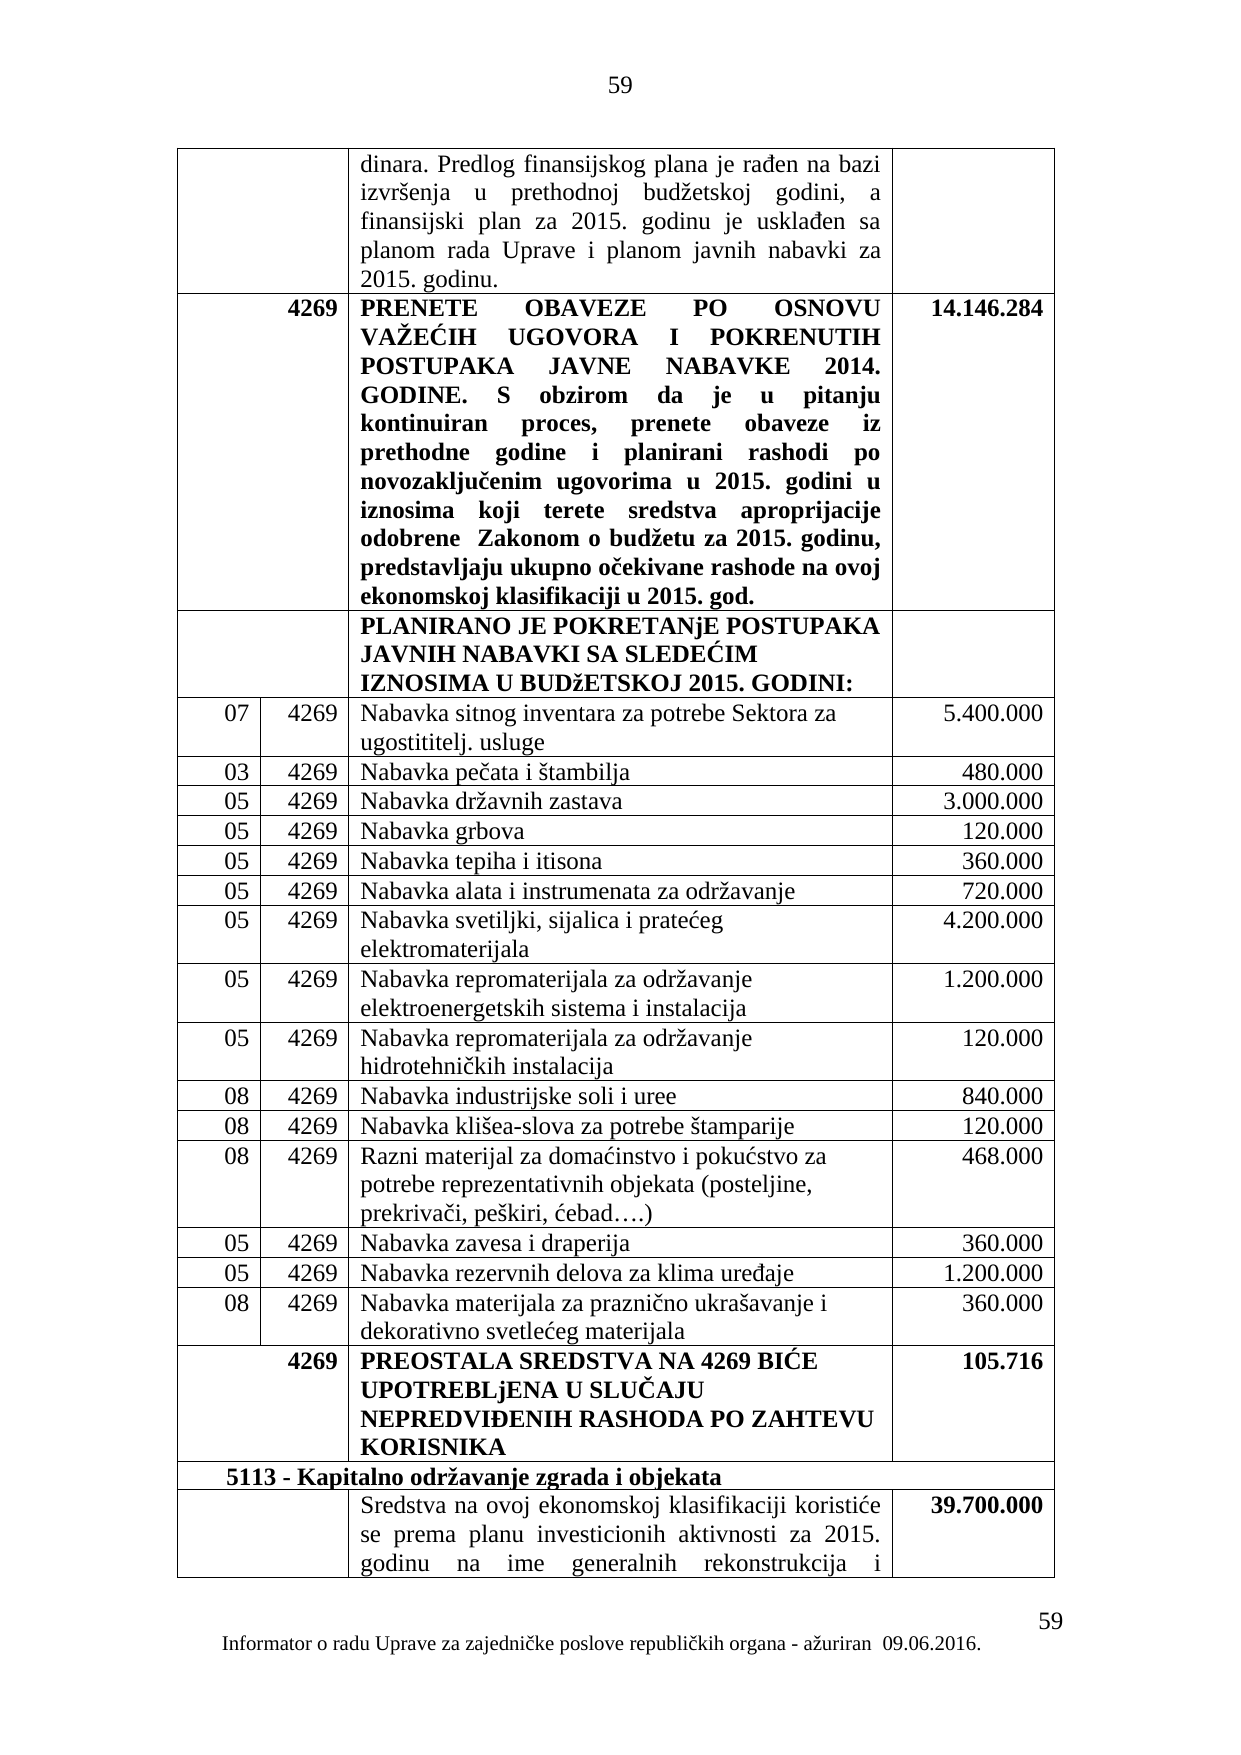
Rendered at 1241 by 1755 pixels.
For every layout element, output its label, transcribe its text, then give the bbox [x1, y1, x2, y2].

table_cell 4269 [261, 1258, 348, 1287]
table_cell 360.000 [893, 1228, 1054, 1257]
table_cell PLANIRANO JE POKRETANјE POSTUPAKA JAVNIH NABAVKI SA SLEDEĆIM IZNOSIMA U BUDžETSKOJ 2015. GODINI: [349, 611, 892, 697]
table_cell Nabavka repromaterijala za održavanje hidrotehničkih instalacija [349, 1023, 892, 1080]
table_cell 08 [178, 1111, 260, 1140]
table_cell 05 [178, 1023, 260, 1080]
table_cell Nabavka klišea-slova za potrebe štamparije [349, 1111, 892, 1140]
table_cell 120.000 [893, 816, 1054, 845]
table_cell 4.200.000 [893, 906, 1054, 963]
table_cell 05 [178, 964, 260, 1022]
table_cell 39.700.000 [893, 1490, 1054, 1577]
table_cell 14.146.284 [893, 294, 1054, 610]
table_cell Nabavka tepiha i itisona [349, 846, 892, 875]
table_cell 360.000 [893, 846, 1054, 875]
table_cell 4269 [261, 786, 348, 815]
table_cell 105.716 [893, 1346, 1054, 1461]
table_cell 720.000 [893, 876, 1054, 904]
table_cell Nabavka alata i instrumenata za održavanje [349, 876, 892, 904]
table_cell Nabavka industrijske soli i uree [349, 1081, 892, 1110]
table_cell 07 [178, 698, 260, 756]
table_cell 5113 - Kapitalno održavanje zgrada i objekata [178, 1462, 1054, 1489]
table_cell 4269 [261, 698, 348, 756]
table_cell 840.000 [893, 1081, 1054, 1110]
table_cell [178, 611, 348, 697]
table_cell 120.000 [893, 1111, 1054, 1140]
table_cell Nabavka rezervnih delova za klima uređaje [349, 1258, 892, 1287]
table_cell [178, 149, 348, 292]
table_cell 05 [178, 876, 260, 904]
table_cell 05 [178, 846, 260, 875]
table_cell Razni materijal za domaćinstvo i pokućstvo za potrebe reprezentativnih objekata (postelјine, prekrivači, peškiri, ćebad….) [349, 1141, 892, 1227]
table_cell Nabavka sitnog inventara za potrebe Sektora za ugostititelј. usluge [349, 698, 892, 756]
table_cell 4269 [261, 757, 348, 785]
table_cell [893, 611, 1054, 697]
table_cell 4269 [261, 1111, 348, 1140]
table_cell PRENETE OBAVEZE PO OSNOVU VAŽEĆIH UGOVORA I POKRENUTIH POSTUPAKA JAVNE NABAVKE 2014. GODINE. S obzirom da je u pitanju kontinuiran proces, prenete obaveze iz prethodne godine i planirani rashodi po novozaklјučenim ugovorima u 2015. godini u iznosima koji terete sredstva aproprijacije odobrene Zakonom o budžetu za 2015. godinu, predstavlјaju ukupno očekivane rashode na ovoj ekonomskoj klasifikaciji u 2015. god. [349, 294, 892, 610]
table_cell 4269 [261, 1288, 348, 1345]
table_cell 120.000 [893, 1023, 1054, 1080]
table_cell 360.000 [893, 1288, 1054, 1345]
table_cell 4269 [261, 1228, 348, 1257]
table_cell Nabavka grbova [349, 816, 892, 845]
table_cell 1.200.000 [893, 964, 1054, 1022]
table_cell 4269 [261, 816, 348, 845]
table_cell 3.000.000 [893, 786, 1054, 815]
table_cell 480.000 [893, 757, 1054, 785]
table_cell 4269 [178, 294, 348, 610]
table_cell [893, 149, 1054, 292]
table_cell Nabavka materijala za praznično ukrašavanje i dekorativno svetlećeg materijala [349, 1288, 892, 1345]
table_cell PREOSTALA SREDSTVA NA 4269 BIĆE UPOTREBLjENA U SLUČAJU NEPREDVIĐENIH RASHODA PO ZAHTEVU KORISNIKA [349, 1346, 892, 1461]
table_cell Nabavka repromaterijala za održavanje elektroenergetskih sistema i instalacija [349, 964, 892, 1022]
table_cell Nabavka svetilјki, sijalica i pratećeg elektromaterijala [349, 906, 892, 963]
table_cell 5.400.000 [893, 698, 1054, 756]
table_cell Nabavka pečata i štambilјa [349, 757, 892, 785]
table_cell 05 [178, 816, 260, 845]
table_cell 4269 [261, 846, 348, 875]
table_cell 05 [178, 906, 260, 963]
table_cell 4269 [261, 1141, 348, 1227]
table_cell 03 [178, 757, 260, 785]
table_cell dinara. Predlog finansijskog plana je rađen na bazi izvršenja u prethodnoj budžetskoj godini, a finansijski plan za 2015. godinu je usklađen sa planom rada Uprave i planom javnih nabavki za 2015. godinu. [349, 149, 892, 292]
table_cell 4269 [261, 1081, 348, 1110]
table_cell 08 [178, 1081, 260, 1110]
table_cell 4269 [178, 1346, 348, 1461]
table_cell 1.200.000 [893, 1258, 1054, 1287]
table_cell 05 [178, 1228, 260, 1257]
table_cell Sredstva na ovoj ekonomskoj klasifikaciji koristiće se prema planu investicionih aktivnosti za 2015. godinu na ime generalnih rekonstrukcija i [349, 1490, 892, 1577]
table_cell 4269 [261, 964, 348, 1022]
table_cell 08 [178, 1288, 260, 1345]
table_cell 05 [178, 786, 260, 815]
table_cell 4269 [261, 1023, 348, 1080]
table_cell 4269 [261, 906, 348, 963]
table_cell 08 [178, 1141, 260, 1227]
table_cell [178, 1490, 348, 1577]
table_cell Nabavka državnih zastava [349, 786, 892, 815]
table_cell 468.000 [893, 1141, 1054, 1227]
table_cell Nabavka zavesa i draperija [349, 1228, 892, 1257]
table_cell 05 [178, 1258, 260, 1287]
table_cell 4269 [261, 876, 348, 904]
